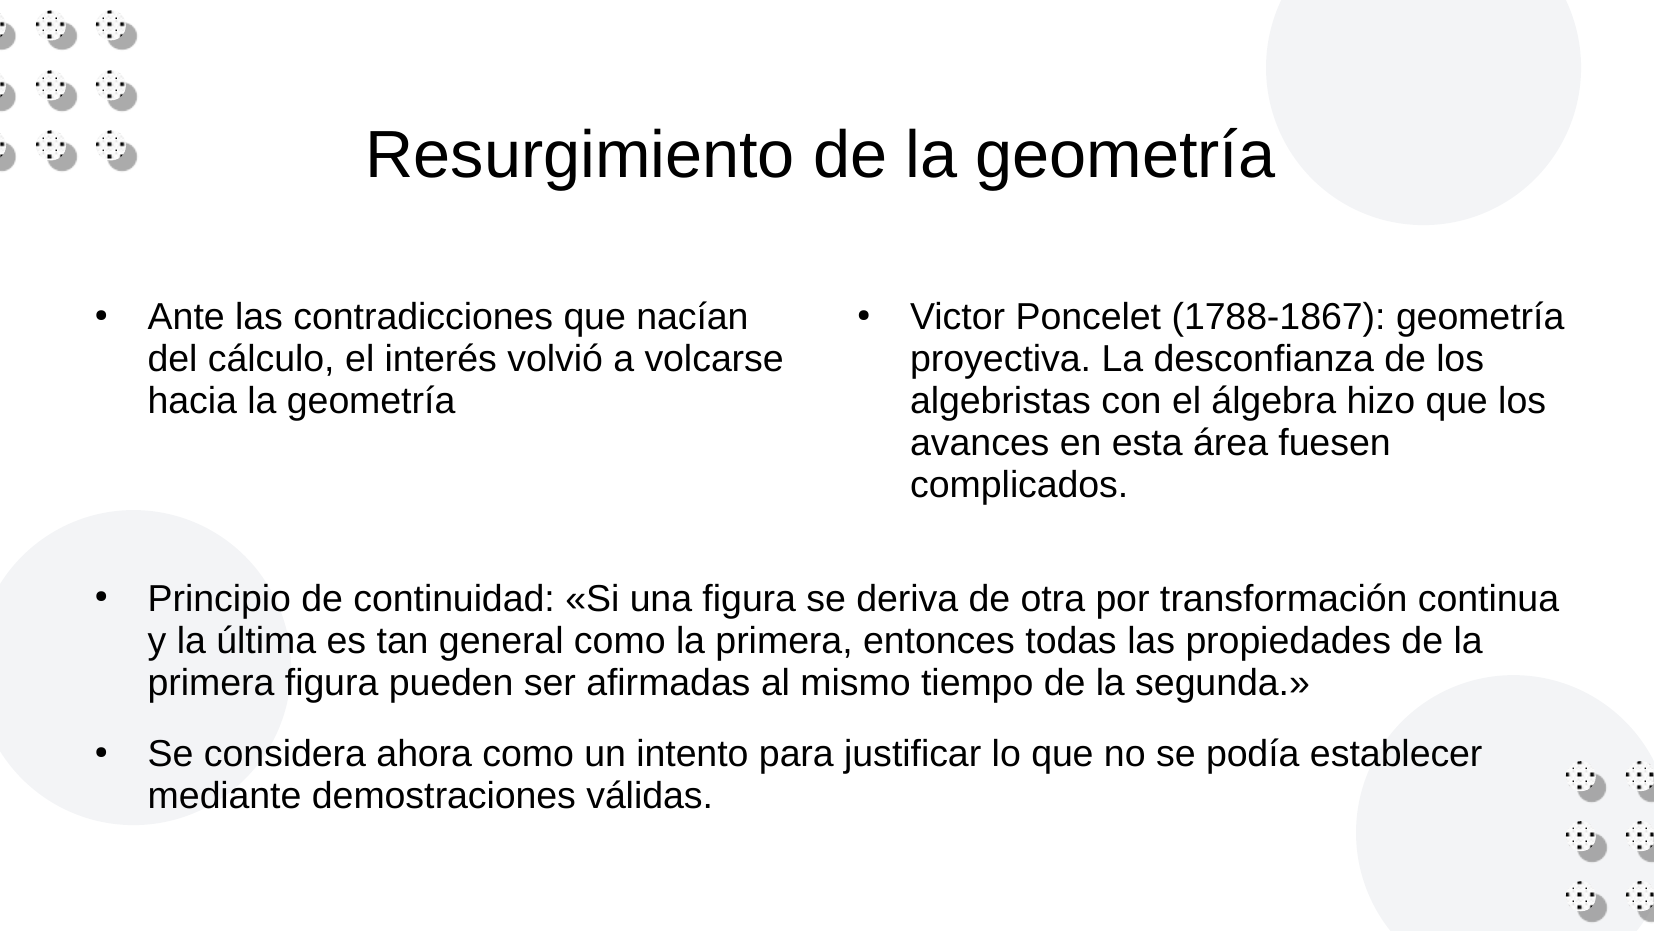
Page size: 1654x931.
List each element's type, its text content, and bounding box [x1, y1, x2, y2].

list Principio de continuidad: «Si una figura se deriva de otra por transformación continua y la última es tan general como la primera, entonces todas las propiedades de la primera figura pueden ser afirmadas al mismo tiempo de la segunda.» Se considera ahora como un intento para justificar lo que no se podía establecer mediante demostraciones válidas. [76, 577, 1576, 835]
picture [1625, 881, 1654, 912]
picture [1625, 821, 1654, 852]
picture [95, 10, 126, 41]
picture [1565, 881, 1596, 912]
picture [1576, 761, 1596, 792]
list Ante las contradicciones que nacían del cálculo, el interés volvió a volcarse hacia la geometría [76, 295, 803, 553]
picture [1565, 821, 1596, 852]
picture [0, 13, 6, 38]
picture [0, 73, 6, 98]
picture [99, 70, 123, 76]
picture [35, 130, 67, 161]
picture [35, 10, 66, 41]
list Victor Poncelet (1788-1867): geometría proyectiva. La desconfianza de los algebristas con el álgebra hizo que los avances en esta área fuesen complicados. [839, 295, 1566, 553]
picture [0, 133, 7, 158]
picture [1625, 761, 1654, 792]
picture [35, 70, 66, 101]
title Resurgimiento de la geometría [76, 76, 1565, 233]
